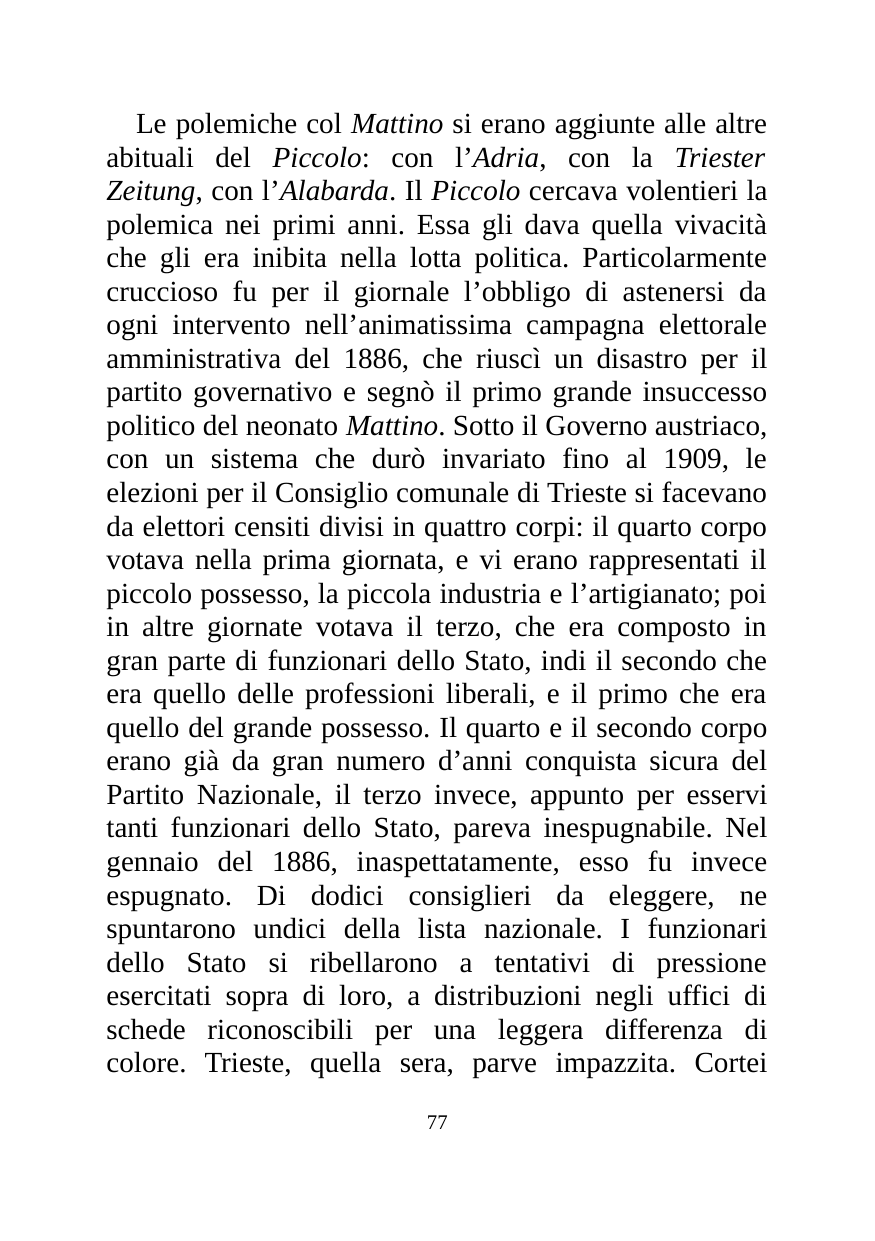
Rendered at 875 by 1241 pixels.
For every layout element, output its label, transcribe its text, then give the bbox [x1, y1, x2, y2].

text Le polemiche col Mattino si erano aggiunte alle altre abituali del Piccolo: con l’Adria, con la Triester Zeitung, con l’Alabarda. Il Piccolo cercava volentieri la polemica nei primi anni. Essa gli dava quella vivacità che gli era inibita nella lotta politica. Particolarmente cruccioso fu per il giornale l’obbligo di astenersi da ogni intervento nell’animatissima campagna elettorale amministrativa del 1886, che riuscì un disastro per il partito governativo e segnò il primo grande insuccesso politico del neonato Mattino. Sotto il Governo austriaco, con un sistema che durò invariato fino al 1909, le elezioni per il Consiglio comunale di Trieste si facevano da elettori censiti divisi in quattro corpi: il quarto corpo votava nella prima giornata, e vi erano rappresentati il piccolo possesso, la piccola industria e l’artigianato; poi in altre giornate votava il terzo, che era composto in gran parte di funzionari dello Stato, indi il secondo che era quello delle professioni liberali, e il primo che era quello del grande possesso. Il quarto e il secondo corpo erano già da gran numero d’anni conquista sicura del Partito Nazionale, il terzo invece, appunto per esservi tanti funzionari dello Stato, pareva inespugnabile. Nel gennaio del 1886, inaspettatamente, esso fu invece espugnato. Di dodici consiglieri da eleggere, ne spuntarono undici della lista nazionale. I funzionari dello Stato si ribellarono a tentativi di pressione esercitati sopra di loro, a distribuzioni negli uffici di schede riconoscibili per una leggera differenza di colore. Trieste, quella sera, parve impazzita. Cortei [106, 106, 768, 1079]
